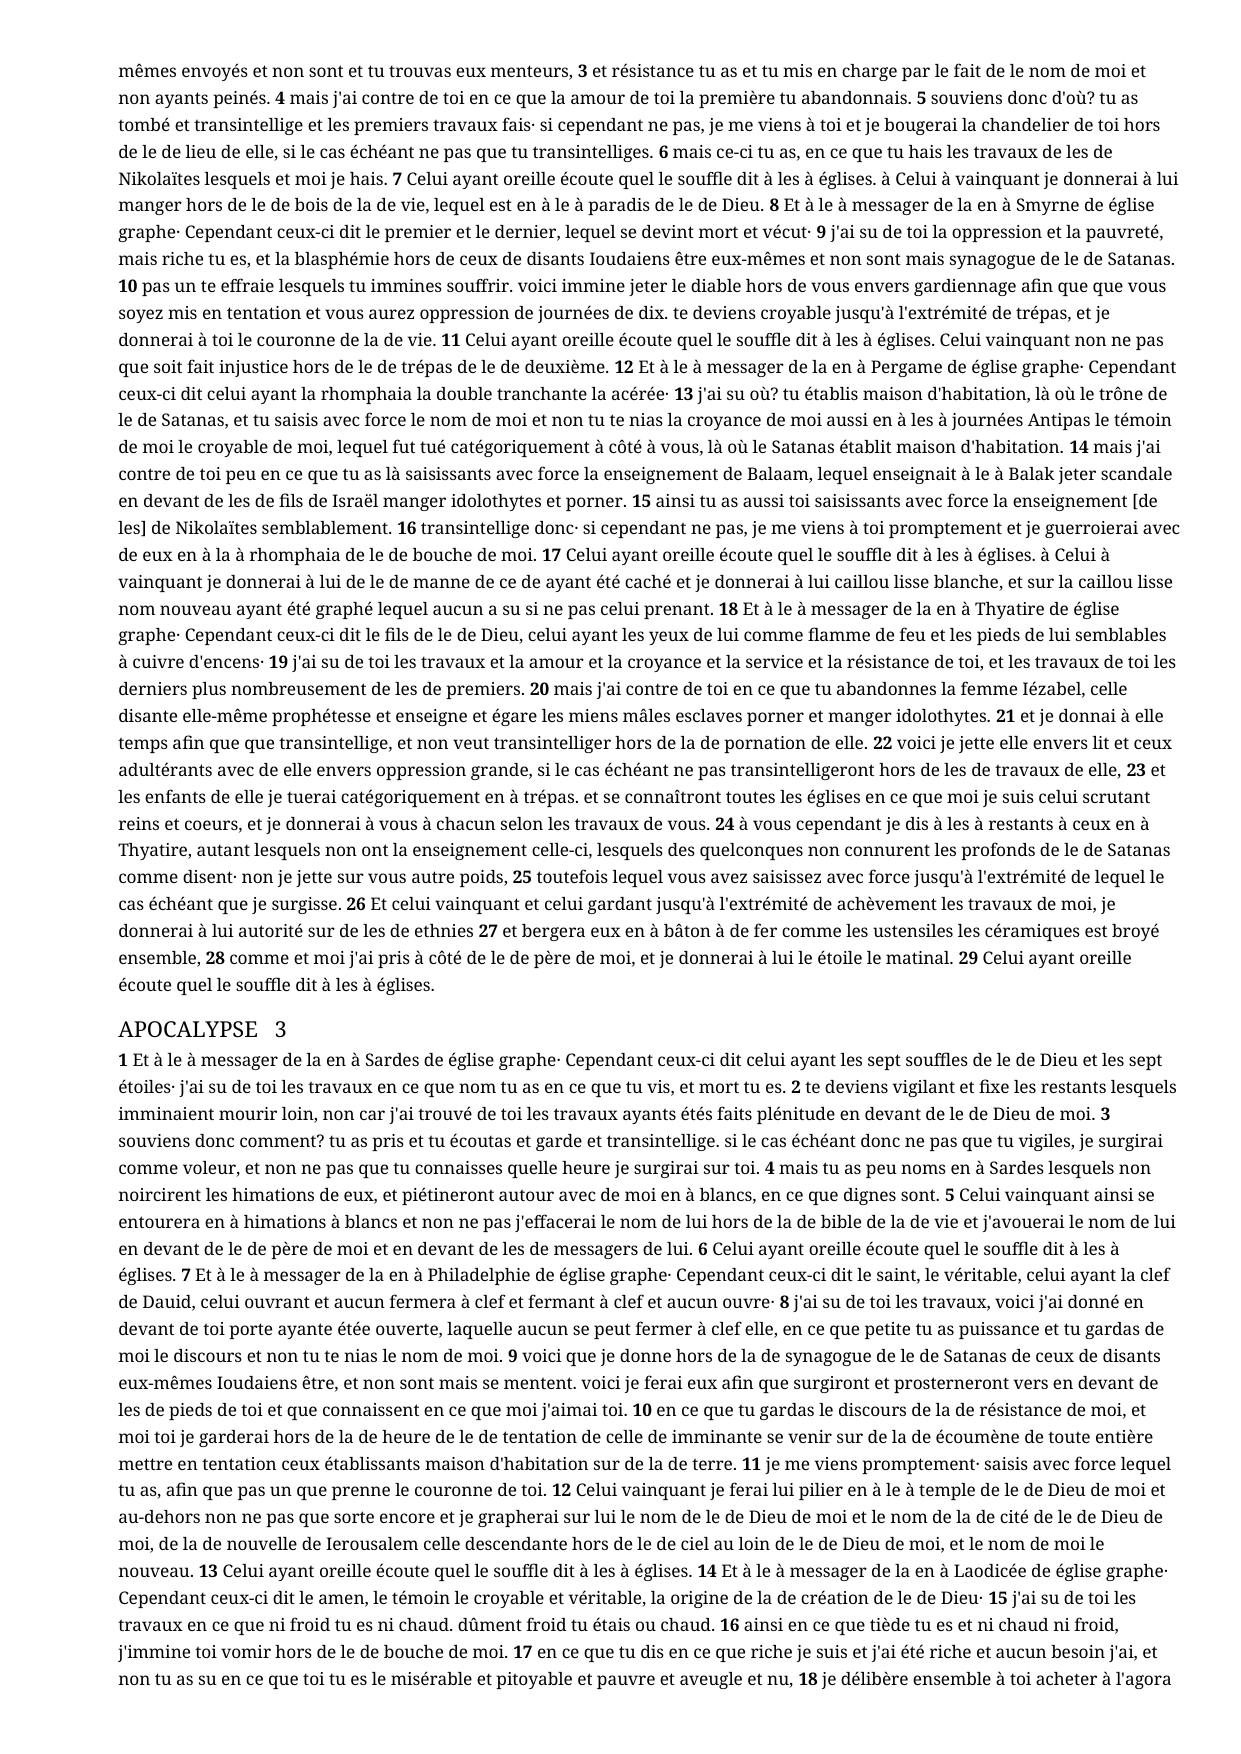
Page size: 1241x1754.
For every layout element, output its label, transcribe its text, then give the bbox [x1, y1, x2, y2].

text mêmes envoyés et non sont et tu trouvas eux menteurs, 3 et résistance tu as et tu mis en charge par le fait de le nom de moi et non ayants peinés. 4 mais j'ai contre de toi en ce que la amour de toi la première tu abandonnais. 5 souviens donc d'où? tu as tombé et transintellige et les premiers travaux fais· si cependant ne pas, je me viens à toi et je bougerai la chandelier de toi hors de le de lieu de elle, si le cas échéant ne pas que tu transintelliges. 6 mais ce-ci tu as, en ce que tu hais les travaux de les de Nikolaïtes lesquels et moi je hais. 7 Celui ayant oreille écoute quel le souffle dit à les à églises. à Celui à vainquant je donnerai à lui manger hors de le de bois de la de vie, lequel est en à le à paradis de le de Dieu. 8 Et à le à messager de la en à Smyrne de église graphe· Cependant ceux-ci dit le premier et le dernier, lequel se devint mort et vécut· 9 j'ai su de toi la oppression et la pauvreté, mais riche tu es, et la blasphémie hors de ceux de disants Ioudaiens être eux-mêmes et non sont mais synagogue de le de Satanas. 10 pas un te effraie lesquels tu immines souffrir. voici immine jeter le diable hors de vous envers gardiennage afin que que vous soyez mis en tentation et vous aurez oppression de journées de dix. te deviens croyable jusqu'à l'extrémité de trépas, et je donnerai à toi le couronne de la de vie. 11 Celui ayant oreille écoute quel le souffle dit à les à églises. Celui vainquant non ne pas que soit fait injustice hors de le de trépas de le de deuxième. 12 Et à le à messager de la en à Pergame de église graphe· Cependant ceux-ci dit celui ayant la rhomphaia la double tranchante la acérée· 13 j'ai su où? tu établis maison d'habitation, là où le trône de le de Satanas, et tu saisis avec force le nom de moi et non tu te nias la croyance de moi aussi en à les à journées Antipas le témoin de moi le croyable de moi, lequel fut tué catégoriquement à côté à vous, là où le Satanas établit maison d'habitation. 14 mais j'ai contre de toi peu en ce que tu as là saisissants avec force la enseignement de Balaam, lequel enseignait à le à Balak jeter scandale en devant de les de fils de Israël manger idolothytes et porner. 15 ainsi tu as aussi toi saisissants avec force la enseignement [de les] de Nikolaïtes semblablement. 16 transintellige donc· si cependant ne pas, je me viens à toi promptement et je guerroierai avec de eux en à la à rhomphaia de le de bouche de moi. 17 Celui ayant oreille écoute quel le souffle dit à les à églises. à Celui à vainquant je donnerai à lui de le de manne de ce de ayant été caché et je donnerai à lui caillou lisse blanche, et sur la caillou lisse nom nouveau ayant été graphé lequel aucun a su si ne pas celui prenant. 18 Et à le à messager de la en à Thyatire de église graphe· Cependant ceux-ci dit le fils de le de Dieu, celui ayant les yeux de lui comme flamme de feu et les pieds de lui semblables à cuivre d'encens· 19 j'ai su de toi les travaux et la amour et la croyance et la service et la résistance de toi, et les travaux de toi les derniers plus nombreusement de les de premiers. 20 mais j'ai contre de toi en ce que tu abandonnes la femme Iézabel, celle disante elle-même prophétesse et enseigne et égare les miens mâles esclaves porner et manger idolothytes. 21 et je donnai à elle temps afin que que transintellige, et non veut transintelliger hors de la de pornation de elle. 22 voici je jette elle envers lit et ceux adultérants avec de elle envers oppression grande, si le cas échéant ne pas transintelligeront hors de les de travaux de elle, 23 et les enfants de elle je tuerai catégoriquement en à trépas. et se connaîtront toutes les églises en ce que moi je suis celui scrutant reins et coeurs, et je donnerai à vous à chacun selon les travaux de vous. 24 à vous cependant je dis à les à restants à ceux en à Thyatire, autant lesquels non ont la enseignement celle-ci, lesquels des quelconques non connurent les profonds de le de Satanas comme disent· non je jette sur vous autre poids, 25 toutefois lequel vous avez saisissez avec force jusqu'à l'extrémité de lequel le cas échéant que je surgisse. 26 Et celui vainquant et celui gardant jusqu'à l'extrémité de achèvement les travaux de moi, je donnerai à lui autorité sur de les de ethnies 27 et bergera eux en à bâton à de fer comme les ustensiles les céramiques est broyé ensemble, 28 comme et moi j'ai pris à côté de le de père de moi, et je donnerai à lui le étoile le matinal. 29 Celui ayant oreille écoute quel le souffle dit à les à églises. [118, 59, 1181, 996]
text APOCALYPSE 3 [118, 1014, 1181, 1044]
text 1 Et à le à messager de la en à Sardes de église graphe· Cependant ceux-ci dit celui ayant les sept souffles de le de Dieu et les sept étoiles· j'ai su de toi les travaux en ce que nom tu as en ce que tu vis, et mort tu es. 2 te deviens vigilant et fixe les restants lesquels imminaient mourir loin, non car j'ai trouvé de toi les travaux ayants étés faits plénitude en devant de le de Dieu de moi. 3 souviens donc comment? tu as pris et tu écoutas et garde et transintellige. si le cas échéant donc ne pas que tu vigiles, je surgirai comme voleur, et non ne pas que tu connaisses quelle heure je surgirai sur toi. 4 mais tu as peu noms en à Sardes lesquels non noircirent les himations de eux, et piétineront autour avec de moi en à blancs, en ce que dignes sont. 5 Celui vainquant ainsi se entourera en à himations à blancs et non ne pas j'effacerai le nom de lui hors de la de bible de la de vie et j'avouerai le nom de lui en devant de le de père de moi et en devant de les de messagers de lui. 6 Celui ayant oreille écoute quel le souffle dit à les à églises. 7 Et à le à messager de la en à Philadelphie de église graphe· Cependant ceux-ci dit le saint, le véritable, celui ayant la clef de Dauid, celui ouvrant et aucun fermera à clef et fermant à clef et aucun ouvre· 8 j'ai su de toi les travaux, voici j'ai donné en devant de toi porte ayante étée ouverte, laquelle aucun se peut fermer à clef elle, en ce que petite tu as puissance et tu gardas de moi le discours et non tu te nias le nom de moi. 9 voici que je donne hors de la de synagogue de le de Satanas de ceux de disants eux-mêmes Ioudaiens être, et non sont mais se mentent. voici je ferai eux afin que surgiront et prosterneront vers en devant de les de pieds de toi et que connaissent en ce que moi j'aimai toi. 10 en ce que tu gardas le discours de la de résistance de moi, et moi toi je garderai hors de la de heure de le de tentation de celle de imminante se venir sur de la de écoumène de toute entière mettre en tentation ceux établissants maison d'habitation sur de la de terre. 11 je me viens promptement· saisis avec force lequel tu as, afin que pas un que prenne le couronne de toi. 12 Celui vainquant je ferai lui pilier en à le à temple de le de Dieu de moi et au-dehors non ne pas que sorte encore et je grapherai sur lui le nom de le de Dieu de moi et le nom de la de cité de le de Dieu de moi, de la de nouvelle de Ierousalem celle descendante hors de le de ciel au loin de le de Dieu de moi, et le nom de moi le nouveau. 13 Celui ayant oreille écoute quel le souffle dit à les à églises. 14 Et à le à messager de la en à Laodicée de église graphe· Cependant ceux-ci dit le amen, le témoin le croyable et véritable, la origine de la de création de le de Dieu· 15 j'ai su de toi les travaux en ce que ni froid tu es ni chaud. dûment froid tu étais ou chaud. 16 ainsi en ce que tiède tu es et ni chaud ni froid, j'immine toi vomir hors de le de bouche de moi. 17 en ce que tu dis en ce que riche je suis et j'ai été riche et aucun besoin j'ai, et non tu as su en ce que toi tu es le misérable et pitoyable et pauvre et aveugle et nu, 18 je délibère ensemble à toi acheter à l'agora [118, 1048, 1181, 1690]
